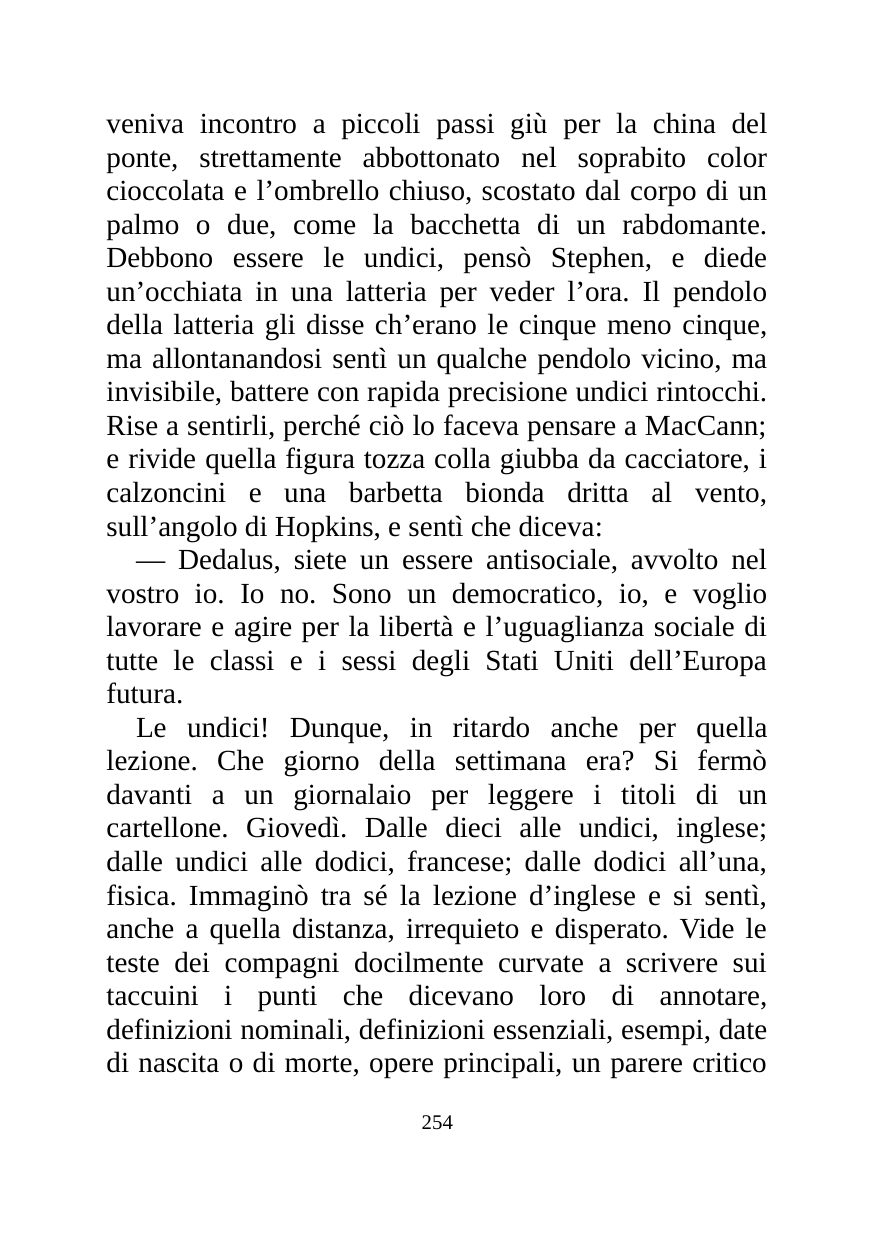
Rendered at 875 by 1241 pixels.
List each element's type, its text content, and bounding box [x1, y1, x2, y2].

text veniva incontro a piccoli passi giù per la china del ponte, strettamente abbottonato nel soprabito color cioccolata e l’ombrello chiuso, scostato dal corpo di un palmo o due, come la bacchetta di un rabdomante. Debbono essere le undici, pensò Stephen, e diede un’occhiata in una latteria per veder l’ora. Il pendolo della latteria gli disse ch’erano le cinque meno cinque, ma allontanandosi sentì un qualche pendolo vicino, ma invisibile, battere con rapida precisione undici rintocchi. Rise a sentirli, perché ciò lo faceva pensare a MacCann; e rivide quella figura tozza colla giubba da cacciatore, i calzoncini e una barbetta bionda dritta al vento, sull’angolo di Hopkins, e sentì che diceva: [106, 106, 768, 542]
text — Dedalus, siete un essere antisociale, avvolto nel vostro io. Io no. Sono un democratico, io, e voglio lavorare e agire per la libertà e l’uguaglianza sociale di tutte le classi e i sessi degli Stati Uniti dell’Europa futura. [106, 542, 768, 710]
text Le undici! Dunque, in ritardo anche per quella lezione. Che giorno della settimana era? Si fermò davanti a un giornalaio per leggere i titoli di un cartellone. Giovedì. Dalle dieci alle undici, inglese; dalle undici alle dodici, francese; dalle dodici all’una, fisica. Immaginò tra sé la lezione d’inglese e si sentì, anche a quella distanza, irrequieto e disperato. Vide le teste dei compagni docilmente curvate a scrivere sui taccuini i punti che dicevano loro di annotare, definizioni nominali, definizioni essenziali, esempi, date di nascita o di morte, opere principali, un parere critico [106, 710, 768, 1079]
